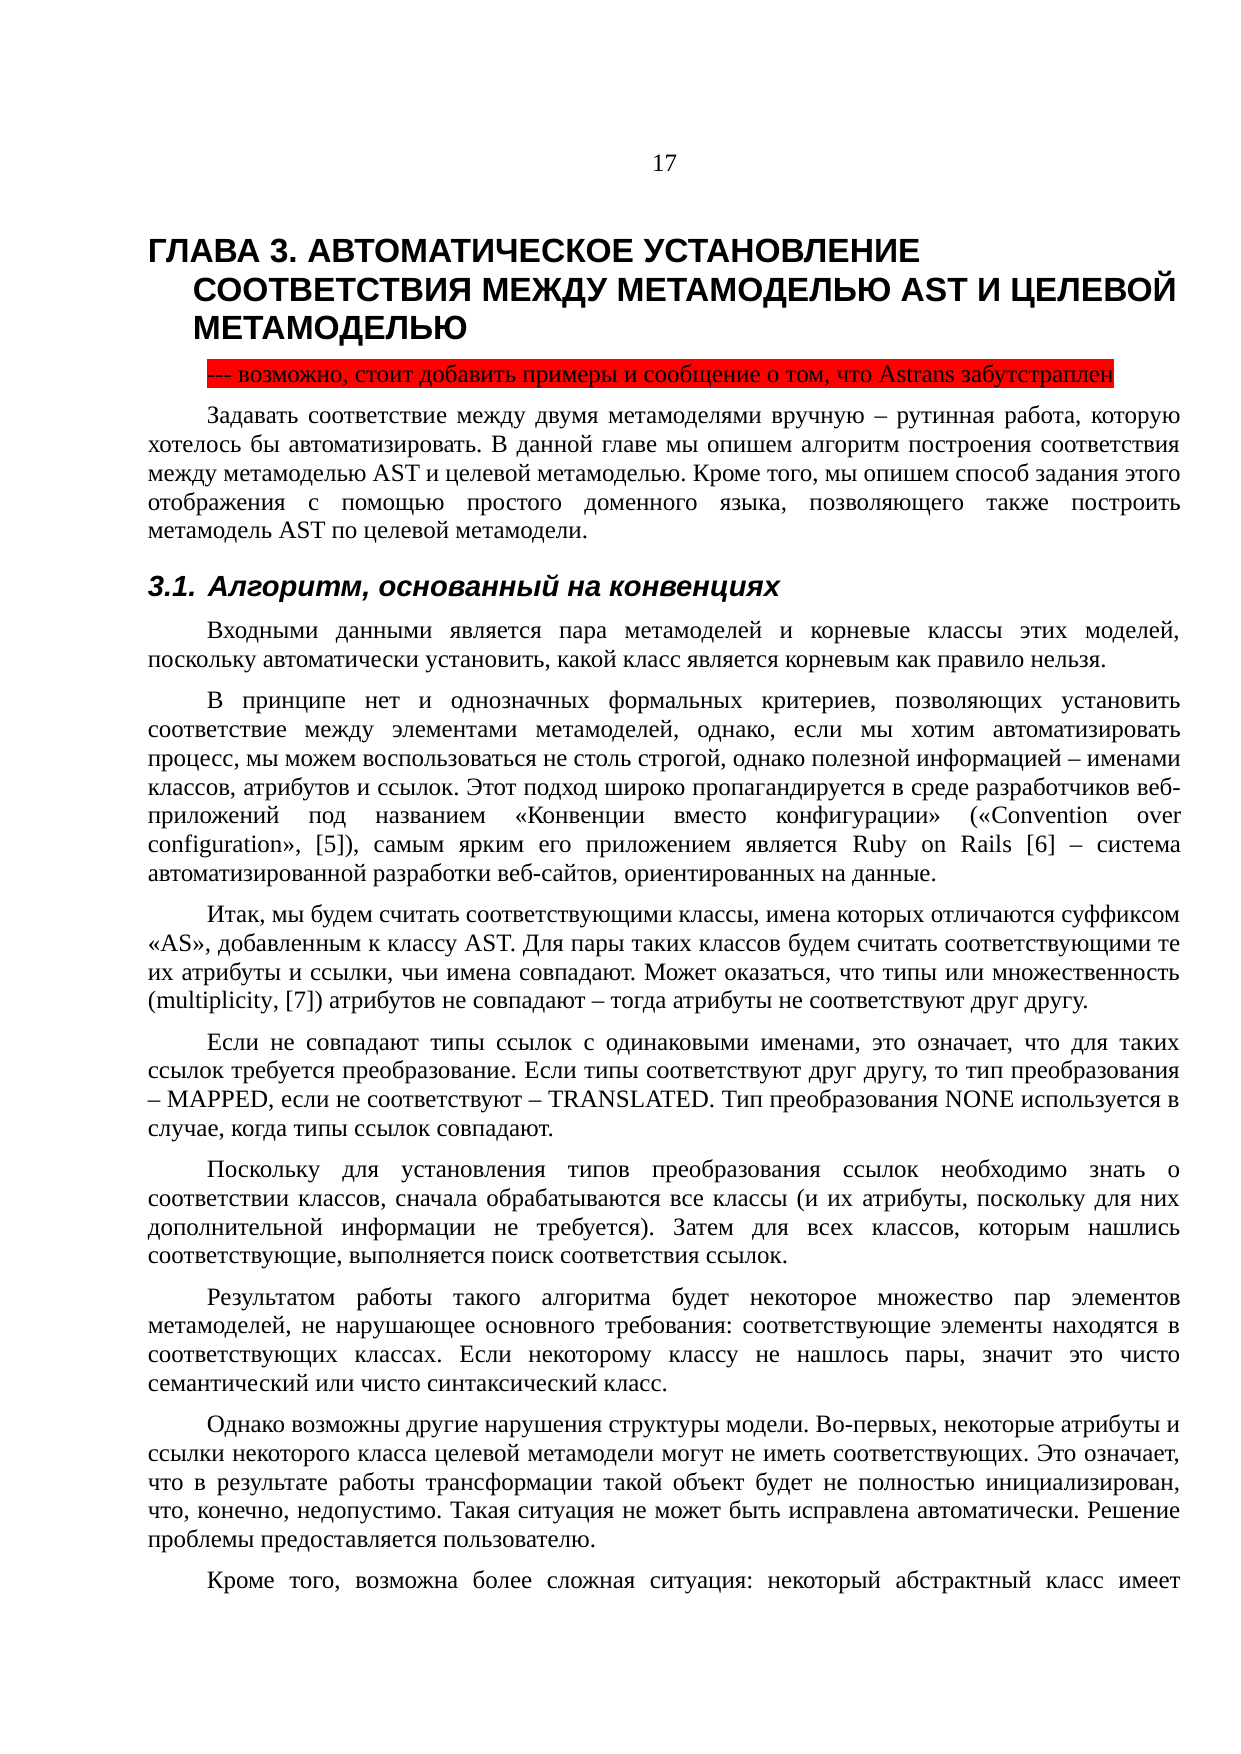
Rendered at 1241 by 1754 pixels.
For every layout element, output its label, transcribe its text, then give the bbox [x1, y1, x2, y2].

text Результатом работы такого алгоритма будет некоторое множество пар элементов метамоделей, не нарушающее основного требования: соответствующие элементы находятся в соответствующих классах. Если некоторому классу не нашлось пары, значит это чисто семантический или чисто синтаксический класс. [148, 1282, 1181, 1397]
text --- возможно, стоит добавить примеры и сообщение о том, что Astrans забутстраплен [148, 359, 1181, 388]
text Итак, мы будем считать соответствующими классы, имена которых отличаются суффиксом «AS», добавленным к классу AST. Для пары таких классов будем считать соответствующими те их атрибуты и ссылки, чьи имена совпадают. Может оказаться, что типы или множественность (multiplicity, [7]) атрибутов не совпадают – тогда атрибуты не соответствуют друг другу. [148, 899, 1181, 1014]
text Однако возможны другие нарушения структуры модели. Во-первых, некоторые атрибуты и ссылки некоторого класса целевой метамодели могут не иметь соответствующих. Это означает, что в результате работы трансформации такой объект будет не полностью инициализирован, что, конечно, недопустимо. Такая ситуация не может быть исправлена автоматически. Решение проблемы предоставляется пользователю. [148, 1409, 1181, 1553]
text Если не совпадают типы ссылок с одинаковыми именами, это означает, что для таких ссылок требуется преобразование. Если типы соответствуют друг другу, то тип преобразования – MAPPED, если не соответствуют – TRANSLATED. Тип преобразования NONE используется в случае, когда типы ссылок совпадают. [148, 1027, 1181, 1142]
text Поскольку для установления типов преобразования ссылок необходимо знать о соответствии классов, сначала обрабатываются все классы (и их атрибуты, поскольку для них дополнительной информации не требуется). Затем для всех классов, которым нашлись соответствующие, выполняется поиск соответствия ссылок. [148, 1154, 1181, 1269]
text В принципе нет и однозначных формальных критериев, позволяющих установить соответствие между элементами метамоделей, однако, если мы хотим автоматизировать процесс, мы можем воспользоваться не столь строгой, однако полезной информацией – именами классов, атрибутов и ссылок. Этот подход широко пропагандируется в среде разработчиков веб-приложений под названием «Конвенции вместо конфигурации» («Convention over configuration», [5]), самым ярким его приложением является Ruby on Rails [6] – система автоматизированной разработки веб-сайтов, ориентированных на данные. [148, 685, 1181, 887]
text Входными данными является пара метамоделей и корневые классы этих моделей, поскольку автоматически установить, какой класс является корневым как правило нельзя. [148, 615, 1181, 673]
text Задавать соответствие между двумя метамоделями вручную – рутинная работа, которую хотелось бы автоматизировать. В данной главе мы опишем алгоритм построения соответствия между метамоделью AST и целевой метамоделью. Кроме того, мы опишем способ задания этого отображения с помощью простого доменного языка, позволяющего также построить метамодель AST по целевой метамодели. [148, 401, 1181, 544]
subtitle Автоматическое установление соответствия между метамоделью AST и целевой метамоделью [148, 231, 1181, 347]
text Кроме того, возможна более сложная ситуация: некоторый абстрактный класс имеет [148, 1565, 1181, 1594]
subtitle Алгоритм, основанный на конвенциях [148, 569, 1181, 603]
